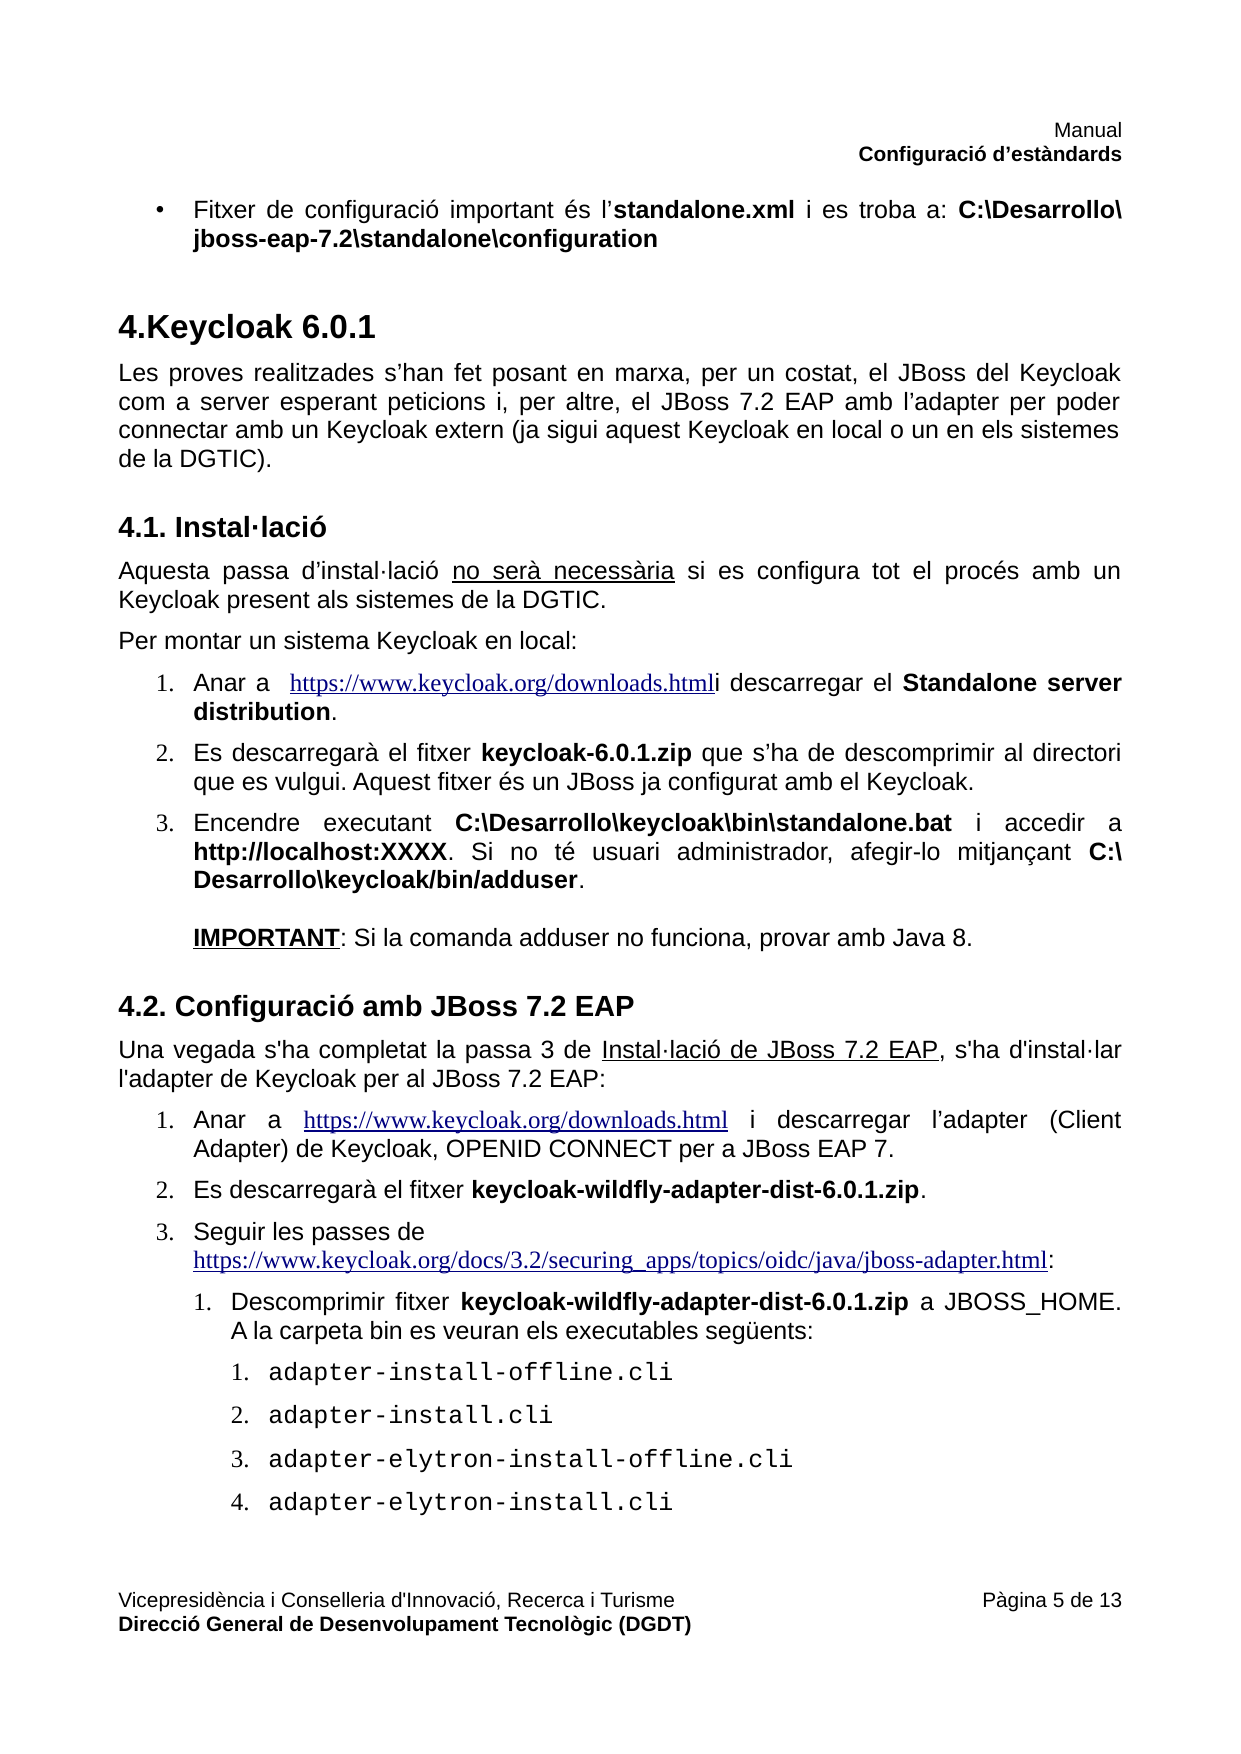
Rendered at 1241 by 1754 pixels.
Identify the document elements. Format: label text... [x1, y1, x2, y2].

list Descomprimir fitxer keycloak-wildfly-adapter-dist-6.0.1.zip a JBOSS_HOME. A la carpeta bin es veuran els executables següents: [193, 1287, 1122, 1344]
list Anar a https://www.keycloak.org/downloads.htmli descarregar el Standalone server distribution. [156, 668, 1122, 725]
list Es descarregarà el fitxer keycloak-wildfly-adapter-dist-6.0.1.zip. [156, 1175, 1122, 1204]
text Aquesta passa d’instal·lació no serà necessària si es configura tot el procés amb un Keycloak present als sistemes de la DGTIC. [118, 556, 1122, 614]
text Per montar un sistema Keycloak en local: [118, 626, 1122, 655]
list adapter-install-offline.cli [231, 1357, 1122, 1388]
list adapter-elytron-install-offline.cli [231, 1444, 1122, 1474]
subtitle 4.2. Configuració amb JBoss 7.2 EAP [118, 989, 1122, 1023]
list Seguir les passes de https://www.keycloak.org/docs/3.2/securing_apps/topics/oidc/java/jboss-adapter.html: [156, 1217, 1122, 1274]
subtitle Keycloak 6.0.1 [118, 307, 1122, 345]
subtitle 4.1. Instal·lació [118, 510, 1122, 544]
list Fitxer de configuració important és l’standalone.xml i es troba a: C:\Desarrollo\jboss-eap-7.2\standalone\configuration [156, 196, 1122, 253]
list adapter-install.cli [231, 1400, 1122, 1431]
text Una vegada s'ha completat la passa 3 de Instal·lació de JBoss 7.2 EAP, s'ha d'instal·lar l'adapter de Keycloak per al JBoss 7.2 EAP: [118, 1035, 1122, 1093]
list adapter-elytron-install.cli [231, 1487, 1122, 1518]
text Les proves realitzades s’han fet posant en marxa, per un costat, el JBoss del Keycloak com a server esperant peticions i, per altre, el JBoss 7.2 EAP amb l’adapter per poder connectar amb un Keycloak extern (ja sigui aquest Keycloak en local o un en els sistemes de la DGTIC). [118, 358, 1122, 473]
list Anar a https://www.keycloak.org/downloads.html i descarregar l’adapter (Client Adapter) de Keycloak, OPENID CONNECT per a JBoss EAP 7. [156, 1105, 1122, 1163]
list Es descarregarà el fitxer keycloak-6.0.1.zip que s’ha de descomprimir al directori que es vulgui. Aquest fitxer és un JBoss ja configurat amb el Keycloak. [156, 738, 1122, 795]
list Encendre executant C:\Desarrollo\keycloak\bin\standalone.bat i accedir a http://localhost:XXXX. Si no té usuari administrador, afegir-lo mitjançant C:\Desarrollo\keycloak/bin/adduser. IMPORTANT: Si la comanda adduser no funciona, provar amb Java 8. [156, 808, 1122, 952]
